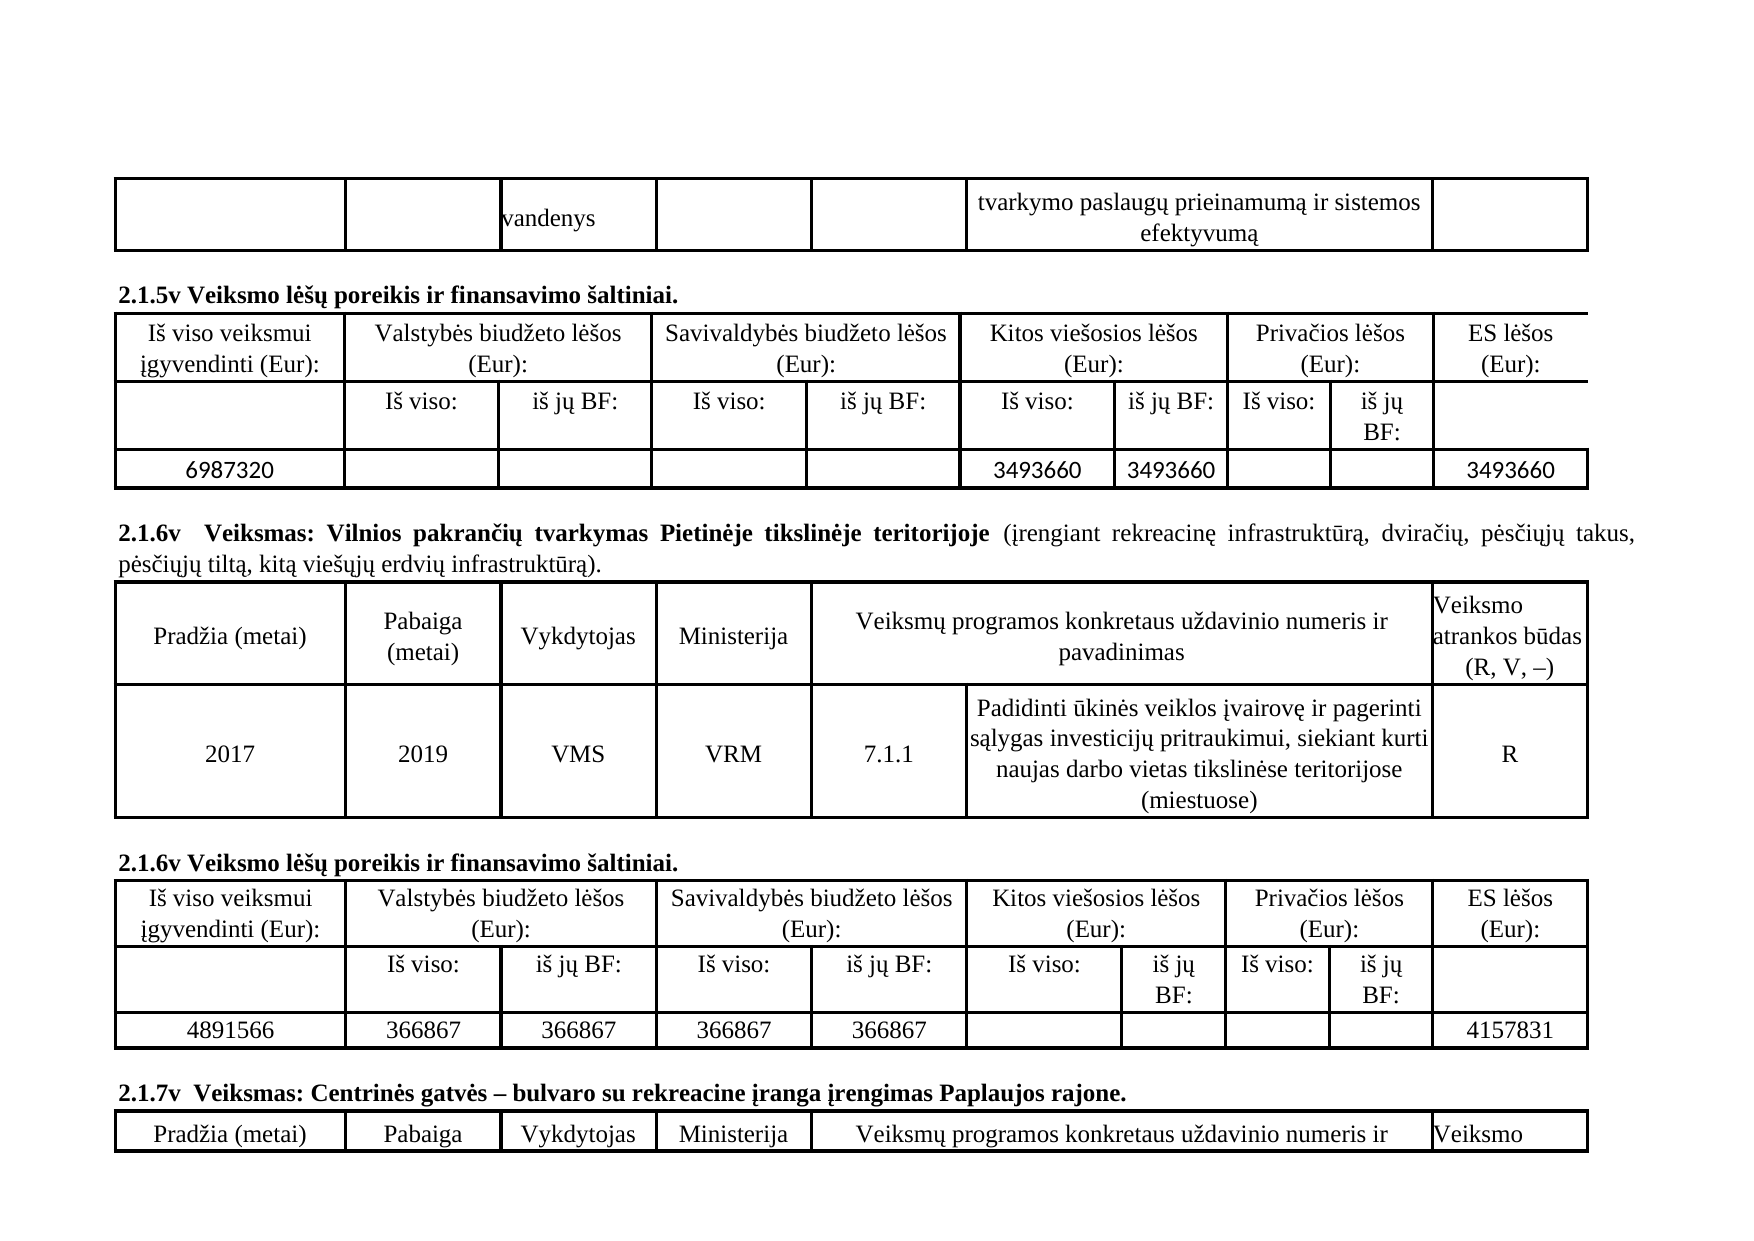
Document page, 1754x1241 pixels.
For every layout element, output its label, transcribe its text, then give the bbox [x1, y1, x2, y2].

table_cell iš jų BF: [808, 383, 958, 447]
table_header Veiksmo [1434, 1113, 1586, 1149]
table_cell 366867 [347, 1014, 499, 1046]
table_cell [968, 1014, 1120, 1046]
table_cell 366867 [813, 1014, 965, 1046]
table_cell [346, 451, 497, 486]
table_header Privačios lėšos (Eur): [1229, 315, 1432, 379]
table_cell R [1434, 686, 1586, 816]
table_cell Padidinti ūkinės veiklos įvairovę ir pagerinti sąlygas investicijų pritraukimui, siekiant kurti naujas darbo vietas tikslinėse teritorijose (miestuose) [968, 686, 1431, 816]
table_cell [1332, 451, 1432, 486]
table_cell [1434, 948, 1586, 1011]
table_cell 366867 [503, 1014, 655, 1046]
table_cell iš jų BF: [813, 948, 965, 1011]
table_header ES lėšos (Eur): [1435, 315, 1588, 379]
table_cell [500, 451, 650, 486]
table_cell Iš viso: [968, 948, 1120, 1011]
table_cell iš jų BF: [1332, 383, 1432, 447]
table_cell [1229, 451, 1329, 486]
table_cell 2017 [117, 686, 344, 816]
table_header ES lėšos (Eur): [1434, 882, 1586, 945]
table_cell [1331, 1014, 1431, 1046]
table_cell Iš viso: [347, 948, 499, 1011]
table_cell iš jų BF: [1331, 948, 1431, 1011]
table_header Vykdytojas [503, 584, 655, 683]
table_header Ministerija [658, 584, 810, 683]
table_cell [658, 180, 810, 249]
table_header Pabaiga [347, 1113, 499, 1149]
table_cell 6987320 [117, 451, 343, 486]
table_cell Iš viso: [962, 383, 1113, 447]
table_header Privačios lėšos (Eur): [1227, 882, 1431, 945]
table_header Veiksmo atrankos būdas (R, V, –) [1434, 584, 1586, 683]
table_cell 3493660 [962, 451, 1113, 486]
table_cell vandenys [503, 180, 655, 249]
table_cell [813, 180, 965, 249]
table_header Kitos viešosios lėšos (Eur): [968, 882, 1224, 945]
table_cell [1434, 180, 1586, 249]
table_cell 3493660 [1435, 451, 1586, 486]
table_header Savivaldybės biudžeto lėšos (Eur): [653, 315, 958, 379]
table_cell iš jų BF: [1116, 383, 1226, 447]
text 2.1.7v Veiksmas: Centrinės gatvės – bulvaro su rekreacine įranga įrengimas Paplaujos rajone. [118, 1078, 1636, 1107]
table_cell [117, 383, 343, 447]
table_cell Iš viso: [658, 948, 810, 1011]
table_header Iš viso veiksmui įgyvendinti (Eur): [117, 882, 344, 945]
table_cell VMS [503, 686, 655, 816]
table_header Pabaiga (metai) [347, 584, 499, 683]
table_cell Iš viso: [1229, 383, 1329, 447]
table_cell iš jų BF: [1123, 948, 1224, 1011]
table_cell [1123, 1014, 1224, 1046]
table_header Kitos viešosios lėšos (Eur): [962, 315, 1226, 379]
table_header Ministerija [658, 1113, 810, 1149]
text 2.1.6v Veiksmas: Vilnios pakrančių tvarkymas Pietinėje tikslinėje teritorijoje (įrengiant rekreacinę infrastruktūrą, dviračių, pėsčiųjų takus, pėsčiųjų tiltą, kitą viešųjų erdvių infrastruktūrą). [118, 518, 1636, 578]
table_header Pradžia (metai) [117, 1113, 344, 1149]
table_cell Iš viso: [346, 383, 497, 447]
table_cell [1435, 383, 1588, 447]
table_cell iš jų BF: [500, 383, 650, 447]
table_header Valstybės biudžeto lėšos (Eur): [347, 882, 655, 945]
table_cell Iš viso: [653, 383, 805, 447]
table_cell 366867 [658, 1014, 810, 1046]
table_header Veiksmų programos konkretaus uždavinio numeris ir [813, 1113, 1431, 1149]
text 2.1.6v Veiksmo lėšų poreikis ir finansavimo šaltiniai. [118, 848, 1636, 876]
table_cell 4157831 [1434, 1014, 1586, 1046]
table_cell 2019 [347, 686, 499, 816]
table_cell [1227, 1014, 1328, 1046]
table_cell iš jų BF: [503, 948, 655, 1011]
table_cell [808, 451, 958, 486]
table_cell 7.1.1 [813, 686, 965, 816]
table_cell [347, 180, 499, 249]
table_cell [117, 180, 344, 249]
table_cell tvarkymo paslaugų prieinamumą ir sistemos efektyvumą [968, 180, 1431, 249]
table_cell 4891566 [117, 1014, 344, 1046]
table_cell 3493660 [1116, 451, 1226, 486]
table_header Valstybės biudžeto lėšos (Eur): [346, 315, 650, 379]
table_header Savivaldybės biudžeto lėšos (Eur): [658, 882, 965, 945]
text 2.1.5v Veiksmo lėšų poreikis ir finansavimo šaltiniai. [118, 281, 1636, 309]
table_header Vykdytojas [503, 1113, 655, 1149]
table_cell Iš viso: [1227, 948, 1328, 1011]
table_header Veiksmų programos konkretaus uždavinio numeris ir pavadinimas [813, 584, 1431, 683]
table_cell VRM [658, 686, 810, 816]
table_header Iš viso veiksmui įgyvendinti (Eur): [117, 315, 343, 379]
table_cell [653, 451, 805, 486]
table_cell [117, 948, 344, 1011]
table_header Pradžia (metai) [117, 584, 344, 683]
